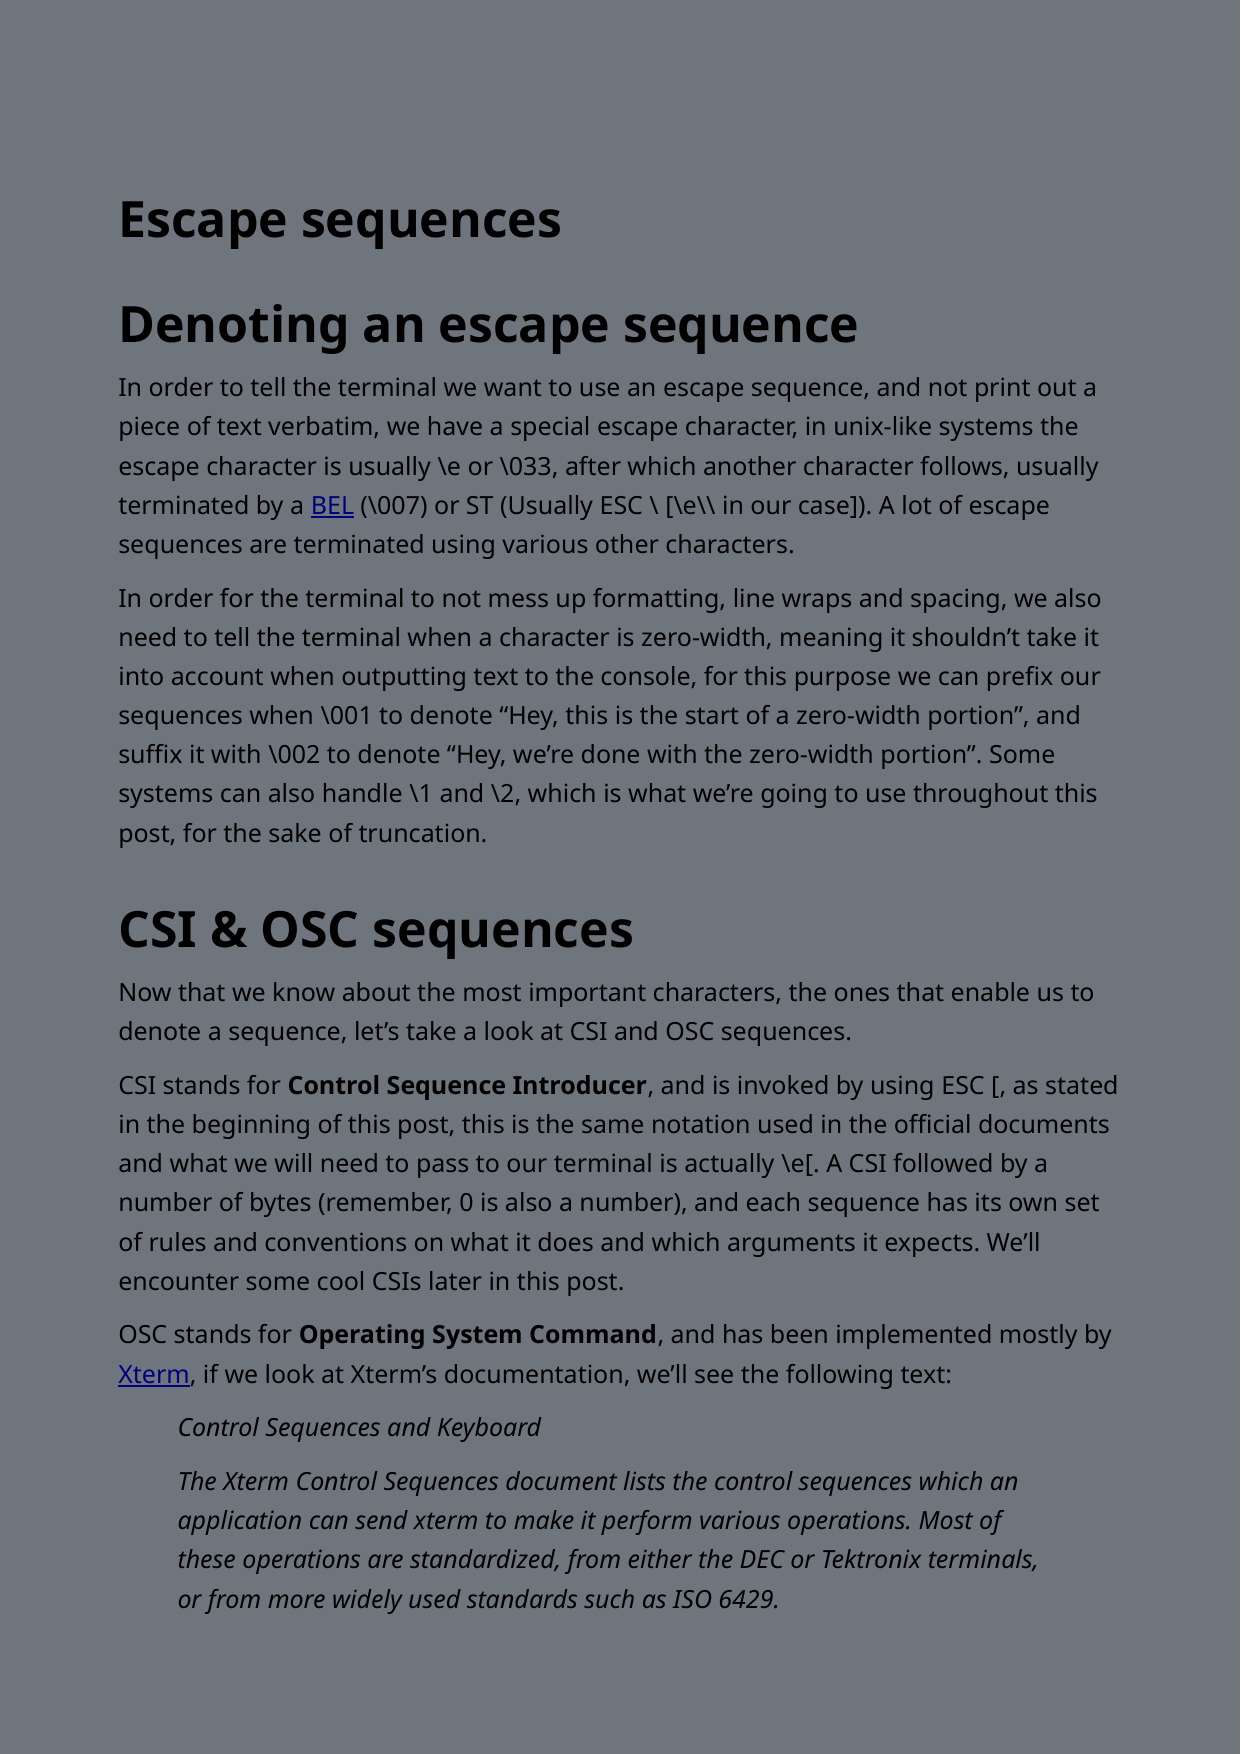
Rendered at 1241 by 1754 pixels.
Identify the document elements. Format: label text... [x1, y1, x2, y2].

text Control Sequences and Keyboard [177, 1410, 1063, 1444]
text The Xterm Control Sequences document lists the control sequences which an application can send xterm to make it perform various operations. Most of these operations are standardized, from either the DEC or Tektronix terminals, or from more widely used standards such as ISO 6429. [177, 1464, 1063, 1615]
text CSI stands for Control Sequence Introducer, and is invoked by using ESC [, as stated in the beginning of this post, this is the same notation used in the official documents and what we will need to pass to our terminal is actually \e[. A CSI followed by a number of bytes (remember, 0 is also a number), and each sequence has its own set of rules and conventions on what it does and which arguments it expects. We’ll encounter some cool CSIs later in this post. [118, 1067, 1122, 1297]
text In order to tell the terminal we want to use an escape sequence, and not print out a piece of text verbatim, we have a special escape character, in unix-like systems the escape character is usually \e or \033, after which another character follows, usually terminated by a BEL (\007) or ST (Usually ESC \ [\e\\ in our case]). A lot of escape sequences are terminated using various other characters. [118, 370, 1122, 561]
text In order for the terminal to not mess up formatting, line wraps and spacing, we also need to tell the terminal when a character is zero-width, meaning it shouldn’t take it into account when outputting text to the console, for this purpose we can prefix our sequences when \001 to denote “Hey, this is the start of a zero-width portion”, and suffix it with \002 to denote “Hey, we’re done with the zero-width portion”. Some systems can also handle \1 and \2, which is what we’re going to use throughout this post, for the sake of truncation. [118, 580, 1122, 849]
text OSC stands for Operating System Command, and has been implemented mostly by Xterm, if we look at Xterm’s documentation, we’ll see the following text: [118, 1317, 1122, 1390]
text Now that we know about the most important characters, the ones that enable us to denote a sequence, let’s take a look at CSI and OSC sequences. [118, 974, 1122, 1048]
subtitle Escape sequences [118, 183, 1122, 252]
subtitle Denoting an escape sequence [118, 289, 1122, 357]
subtitle CSI & OSC sequences [118, 894, 1122, 962]
